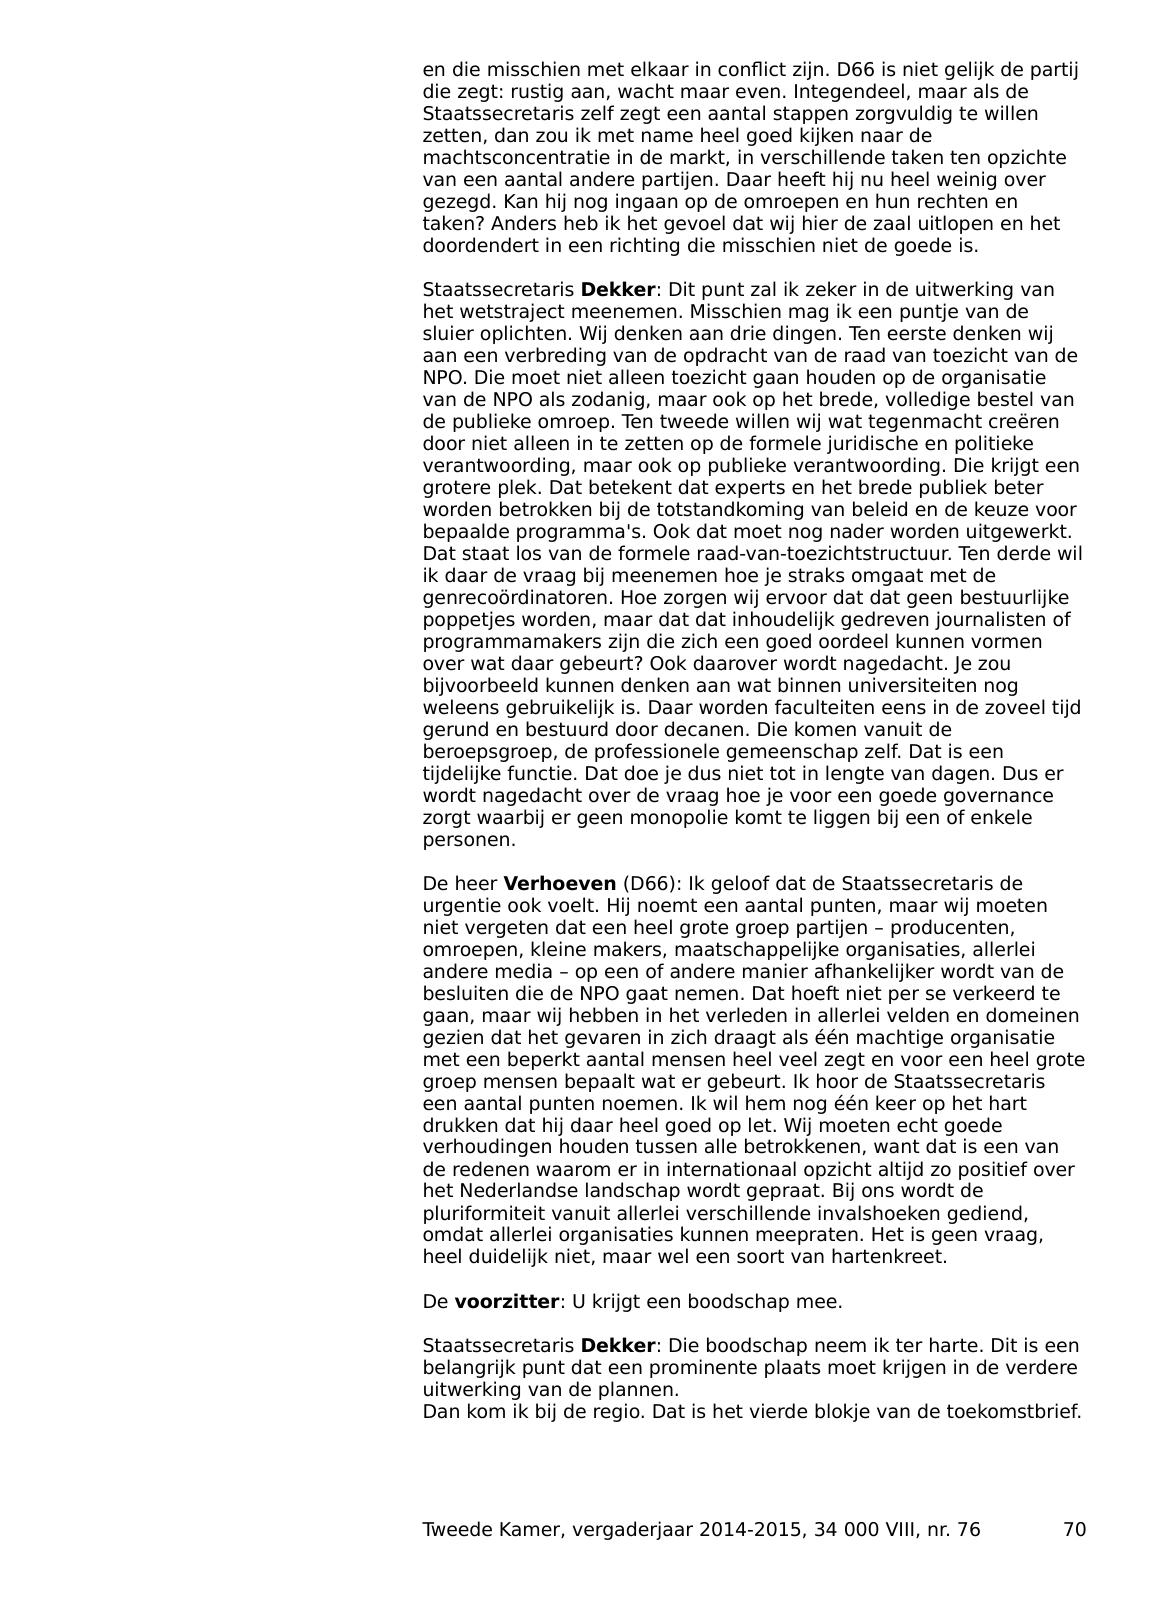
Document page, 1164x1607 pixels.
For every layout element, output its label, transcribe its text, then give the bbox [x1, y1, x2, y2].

text De heer Verhoeven (D66): Ik geloof dat de Staatssecretaris de urgentie ook voelt. Hij noemt een aantal punten, maar wij moeten niet vergeten dat een heel grote groep partijen – producenten, omroepen, kleine makers, maatschappelijke organisaties, allerlei andere media – op een of andere manier afhankelijker wordt van de besluiten die de NPO gaat nemen. Dat hoeft niet per se verkeerd te gaan, maar wij hebben in het verleden in allerlei velden en domeinen gezien dat het gevaren in zich draagt als één machtige organisatie met een beperkt aantal mensen heel veel zegt en voor een heel grote groep mensen bepaalt wat er gebeurt. Ik hoor de Staatssecretaris een aantal punten noemen. Ik wil hem nog één keer op het hart drukken dat hij daar heel goed op let. Wij moeten echt goede verhoudingen houden tussen alle betrokkenen, want dat is een van de redenen waarom er in internationaal opzicht altijd zo positief over het Nederlandse landschap wordt gepraat. Bij ons wordt de pluriformiteit vanuit allerlei verschillende invalshoeken gediend, omdat allerlei organisaties kunnen meepraten. Het is geen vraag, heel duidelijk niet, maar wel een soort van hartenkreet. [422, 873, 1087, 1268]
text Dan kom ik bij de regio. Dat is het vierde blokje van de toekomstbrief. [422, 1401, 1087, 1423]
text Staatssecretaris Dekker: Die boodschap neem ik ter harte. Dit is een belangrijk punt dat een prominente plaats moet krijgen in de verdere uitwerking van de plannen. [422, 1335, 1087, 1401]
text De voorzitter: U krijgt een boodschap mee. [422, 1291, 1087, 1312]
text en die misschien met elkaar in conflict zijn. D66 is niet gelijk de partij die zegt: rustig aan, wacht maar even. Integendeel, maar als de Staatssecretaris zelf zegt een aantal stappen zorgvuldig te willen zetten, dan zou ik met name heel goed kijken naar de machtsconcentratie in de markt, in verschillende taken ten opzichte van een aantal andere partijen. Daar heeft hij nu heel weinig over gezegd. Kan hij nog ingaan op de omroepen en hun rechten en taken? Anders heb ik het gevoel dat wij hier de zaal uitlopen en het doordendert in een richting die misschien niet de goede is. [422, 59, 1087, 257]
text Staatssecretaris Dekker: Dit punt zal ik zeker in de uitwerking van het wetstraject meenemen. Misschien mag ik een puntje van de sluier oplichten. Wij denken aan drie dingen. Ten eerste denken wij aan een verbreding van de opdracht van de raad van toezicht van de NPO. Die moet niet alleen toezicht gaan houden op de organisatie van de NPO als zodanig, maar ook op het brede, volledige bestel van de publieke omroep. Ten tweede willen wij wat tegenmacht creëren door niet alleen in te zetten op de formele juridische en politieke verantwoording, maar ook op publieke verantwoording. Die krijgt een grotere plek. Dat betekent dat experts en het brede publiek beter worden betrokken bij de totstandkoming van beleid en de keuze voor bepaalde programma's. Ook dat moet nog nader worden uitgewerkt. Dat staat los van de formele raad-van-toezichtstructuur. Ten derde wil ik daar de vraag bij meenemen hoe je straks omgaat met de genrecoördinatoren. Hoe zorgen wij ervoor dat dat geen bestuurlijke poppetjes worden, maar dat dat inhoudelijk gedreven journalisten of programmamakers zijn die zich een goed oordeel kunnen vormen over wat daar gebeurt? Ook daarover wordt nagedacht. Je zou bijvoorbeeld kunnen denken aan wat binnen universiteiten nog weleens gebruikelijk is. Daar worden faculteiten eens in de zoveel tijd gerund en bestuurd door decanen. Die komen vanuit de beroepsgroep, de professionele gemeenschap zelf. Dat is een tijdelijke functie. Dat doe je dus niet tot in lengte van dagen. Dus er wordt nagedacht over de vraag hoe je voor een goede governance zorgt waarbij er geen monopolie komt te liggen bij een of enkele personen. [422, 279, 1087, 851]
